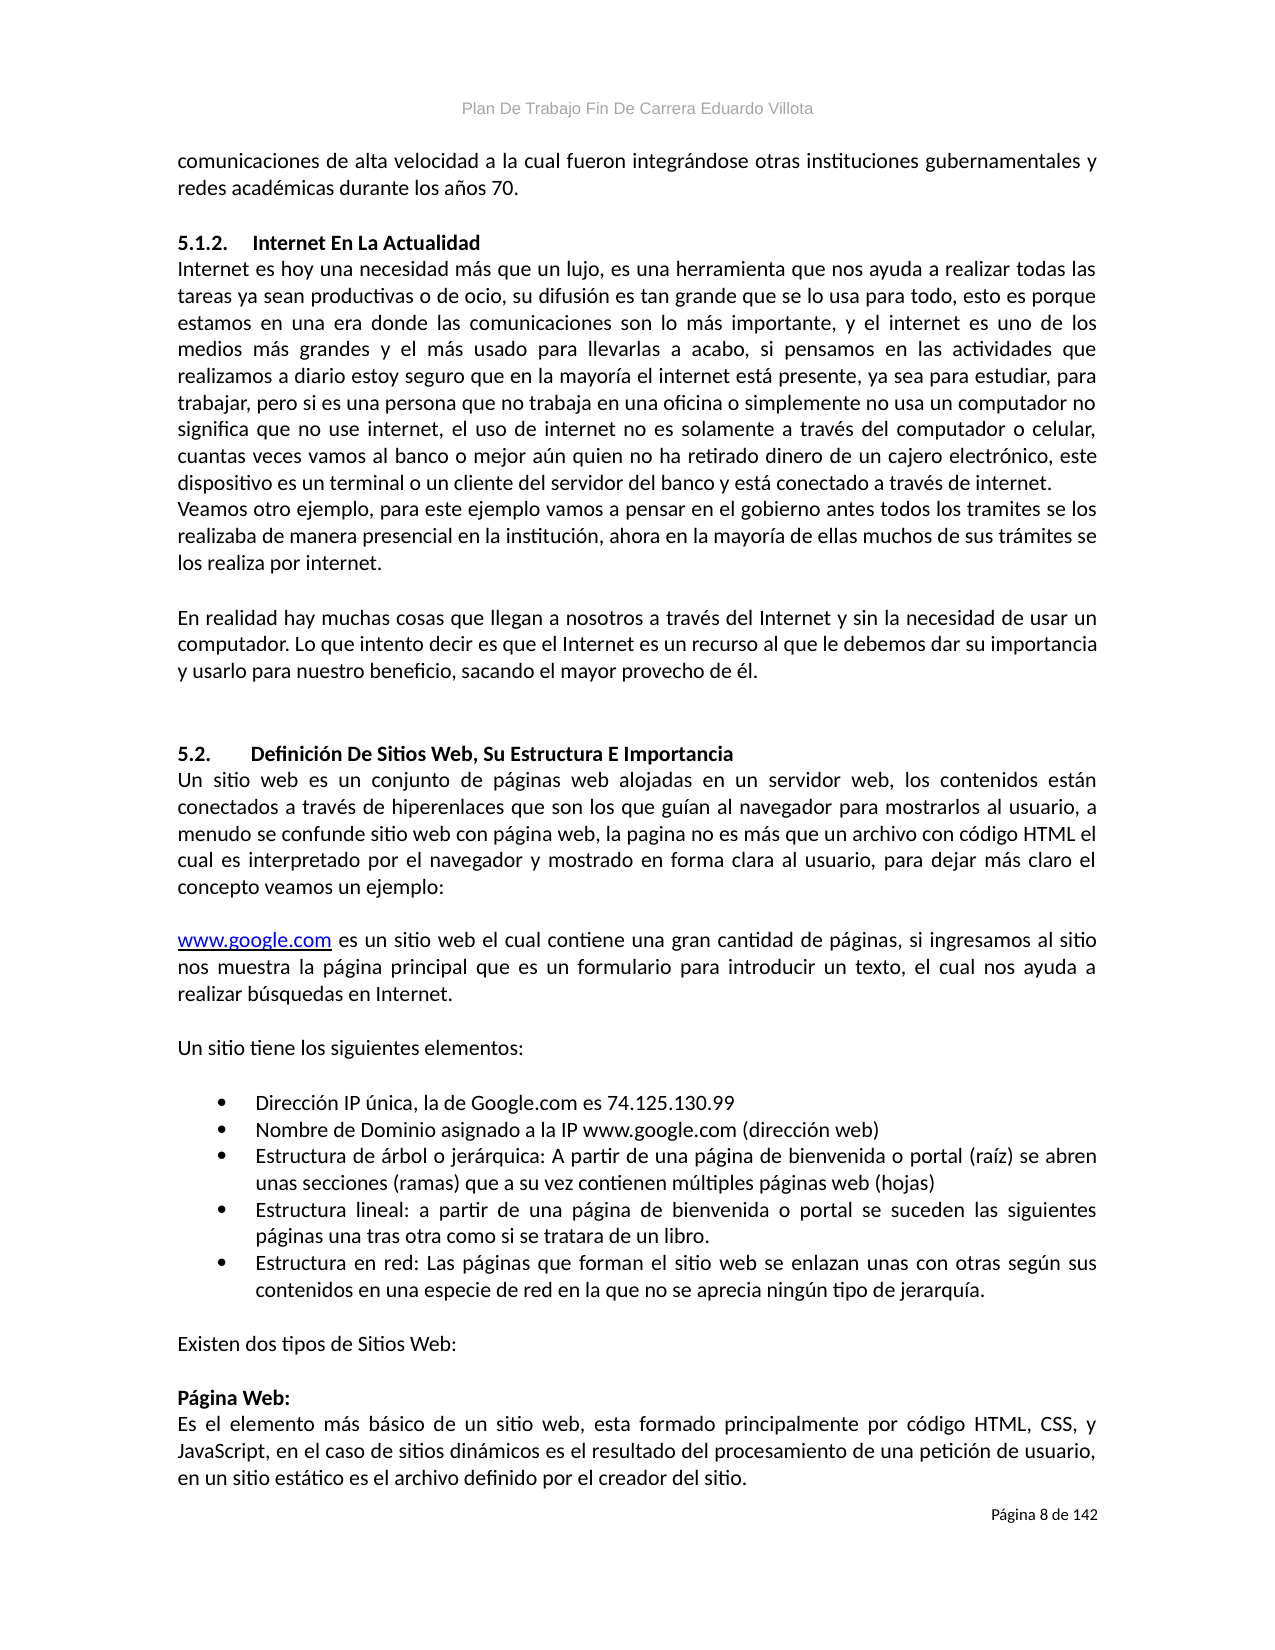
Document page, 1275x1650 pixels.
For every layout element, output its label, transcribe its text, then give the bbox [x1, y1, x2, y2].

list Estructura lineal: a partir de una página de bienvenida o portal se suceden las siguientes páginas una tras otra como si se tratara de un libro. [218, 1196, 1098, 1249]
list Estructura de árbol o jerárquica: A partir de una página de bienvenida o portal (raíz) se abren unas secciones (ramas) que a su vez contienen múltiples páginas web (hojas) [218, 1142, 1098, 1196]
list Definición De Sitios Web, Su Estructura E Importancia [177, 740, 1098, 766]
list Estructura en red: Las páginas que forman el sitio web se enlazan unas con otras según sus contenidos en una especie de red en la que no se aprecia ningún tipo de jerarquía. [218, 1249, 1098, 1302]
text Existen dos tipos de Sitios Web: [177, 1330, 1098, 1357]
text comunicaciones de alta velocidad a la cual fueron integrándose otras instituciones gubernamentales y redes académicas durante los años 70. [177, 148, 1098, 201]
list Internet En La Actualidad [177, 229, 1098, 256]
text En realidad hay muchas cosas que llegan a nosotros a través del Internet y sin la necesidad de usar un computador. Lo que intento decir es que el Internet es un recurso al que le debemos dar su importancia y usarlo para nuestro beneficio, sacando el mayor provecho de él. [177, 604, 1098, 684]
list Nombre de Dominio asignado a la IP www.google.com (dirección web) [218, 1116, 1098, 1142]
text Página Web: [177, 1384, 1098, 1410]
text Es el elemento más básico de un sitio web, esta formado principalmente por código HTML, CSS, y JavaScript, en el caso de sitios dinámicos es el resultado del procesamiento de una petición de usuario, en un sitio estático es el archivo definido por el creador del sitio. [177, 1410, 1098, 1490]
text Internet es hoy una necesidad más que un lujo, es una herramienta que nos ayuda a realizar todas las tareas ya sean productivas o de ocio, su difusión es tan grande que se lo usa para todo, esto es porque estamos en una era donde las comunicaciones son lo más importante, y el internet es uno de los medios más grandes y el más usado para llevarlas a acabo, si pensamos en las actividades que realizamos a diario estoy seguro que en la mayoría el internet está presente, ya sea para estudiar, para trabajar, pero si es una persona que no trabaja en una oficina o simplemente no usa un computador no significa que no use internet, el uso de internet no es solamente a través del computador o celular, cuantas veces vamos al banco o mejor aún quien no ha retirado dinero de un cajero electrónico, este dispositivo es un terminal o un cliente del servidor del banco y está conectado a través de internet. [177, 256, 1098, 496]
text www.google.com es un sitio web el cual contiene una gran cantidad de páginas, si ingresamos al sitio nos muestra la página principal que es un formulario para introducir un texto, el cual nos ayuda a realizar búsquedas en Internet. [177, 926, 1098, 1006]
list Dirección IP única, la de Google.com es 74.125.130.99 [218, 1089, 1098, 1116]
text Un sitio tiene los siguientes elementos: [177, 1034, 1098, 1061]
text Veamos otro ejemplo, para este ejemplo vamos a pensar en el gobierno antes todos los tramites se los realizaba de manera presencial en la institución, ahora en la mayoría de ellas muchos de sus trámites se los realiza por internet. [177, 496, 1098, 576]
text Un sitio web es un conjunto de páginas web alojadas en un servidor web, los contenidos están conectados a través de hiperenlaces que son los que guían al navegador para mostrarlos al usuario, a menudo se confunde sitio web con página web, la pagina no es más que un archivo con código HTML el cual es interpretado por el navegador y mostrado en forma clara al usuario, para dejar más claro el concepto veamos un ejemplo: [177, 766, 1098, 900]
